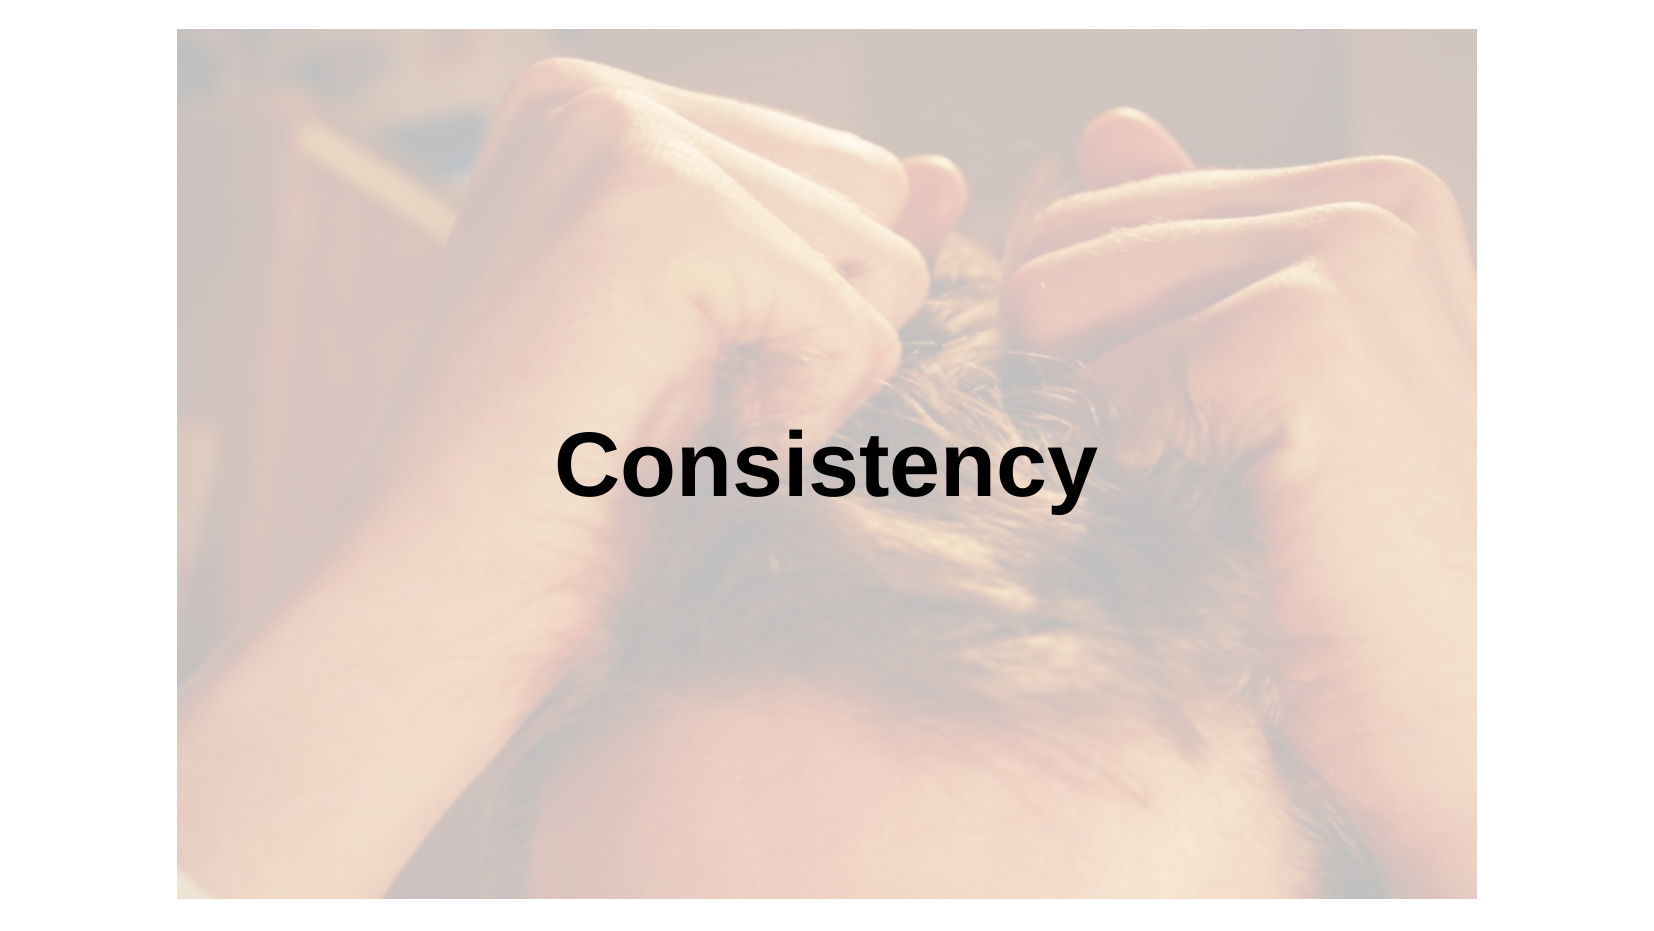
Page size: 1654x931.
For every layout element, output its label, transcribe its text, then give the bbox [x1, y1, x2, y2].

title Consistency [82, 387, 1571, 543]
picture [177, 29, 1477, 387]
picture [177, 543, 1477, 899]
